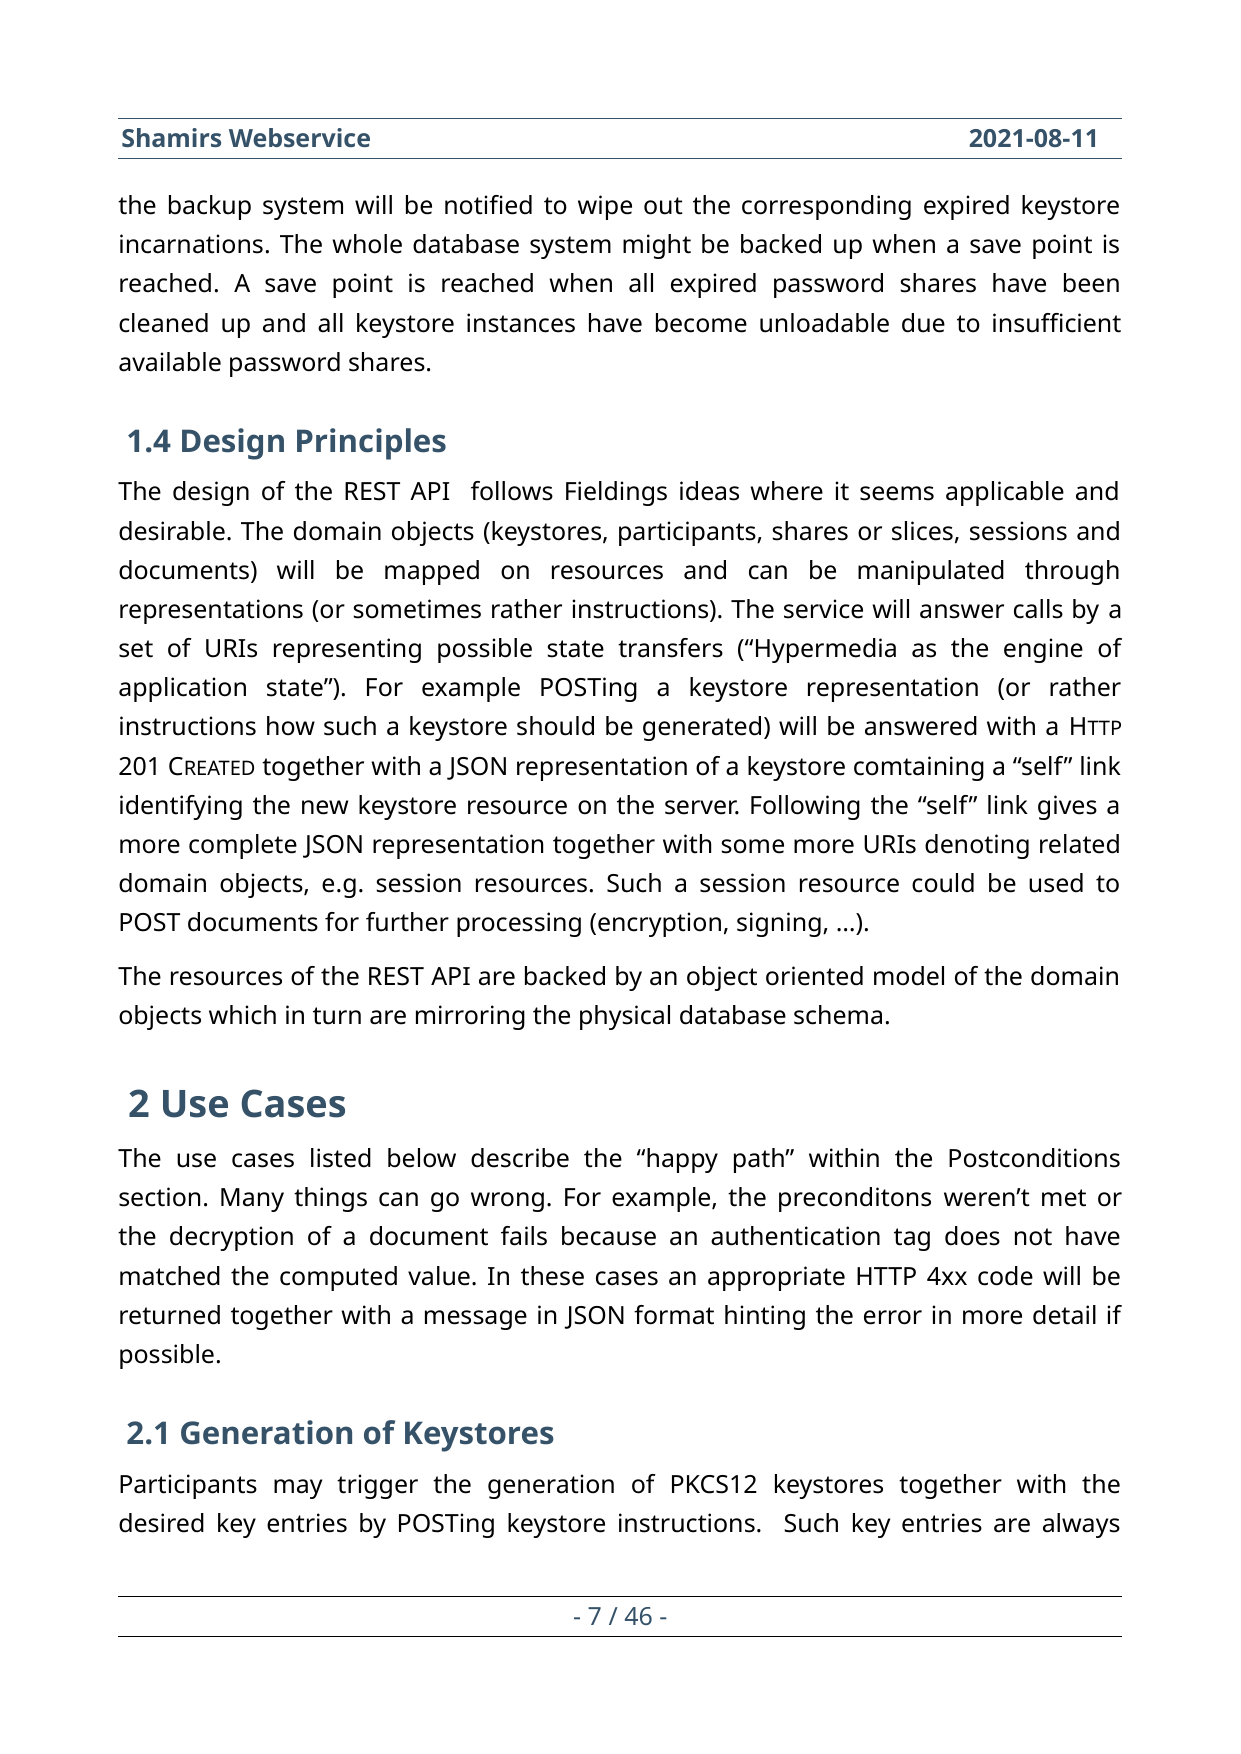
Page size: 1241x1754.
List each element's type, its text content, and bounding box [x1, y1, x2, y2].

subtitle Design Principles [118, 419, 1122, 462]
text the backup system will be notified to wipe out the corresponding expired keystore incarnations. The whole database system might be backed up when a save point is reached. A save point is reached when all expired password shares have been cleaned up and all keystore instances have become unloadable due to insufficient available password shares. [118, 188, 1122, 378]
subtitle Use Cases [118, 1077, 1122, 1128]
text The resources of the REST API are backed by an object oriented model of the domain objects which in turn are mirroring the physical database schema. [118, 959, 1122, 1032]
subtitle Generation of Keystores [118, 1411, 1122, 1454]
text Participants may trigger the generation of PKCS12 keystores together with the desired key entries by POSTing keystore instructions. Such key entries are always [118, 1466, 1122, 1539]
list The design of the REST API follows Fieldings ideas where it seems applicable and desirable. The domain objects (keystores, participants, shares or slices, sessions and documents) will be mapped on resources and can be manipulated through representations (or sometimes rather instructions). The service will answer calls by a set of URIs representing possible state transfers (“Hypermedia as the engine of application state”). For example POSTing a keystore representation (or rather instructions how such a keystore should be generated) will be answered with a Http 201 Created together with a JSON representation of a keystore comtaining a “self” link identifying the new keystore resource on the server. Following the “self” link gives a more complete JSON representation together with some more URIs denoting related domain objects, e.g. session resources. Such a session resource could be used to POST documents for further processing (encryption, signing, …). [118, 474, 1122, 939]
text The use cases listed below describe the “happy path” within the Postconditions section. Many things can go wrong. For example, the preconditons weren’t met or the decryption of a document fails because an authentication tag does not have matched the computed value. In these cases an appropriate HTTP 4xx code will be returned together with a message in JSON format hinting the error in more detail if possible. [118, 1141, 1122, 1371]
